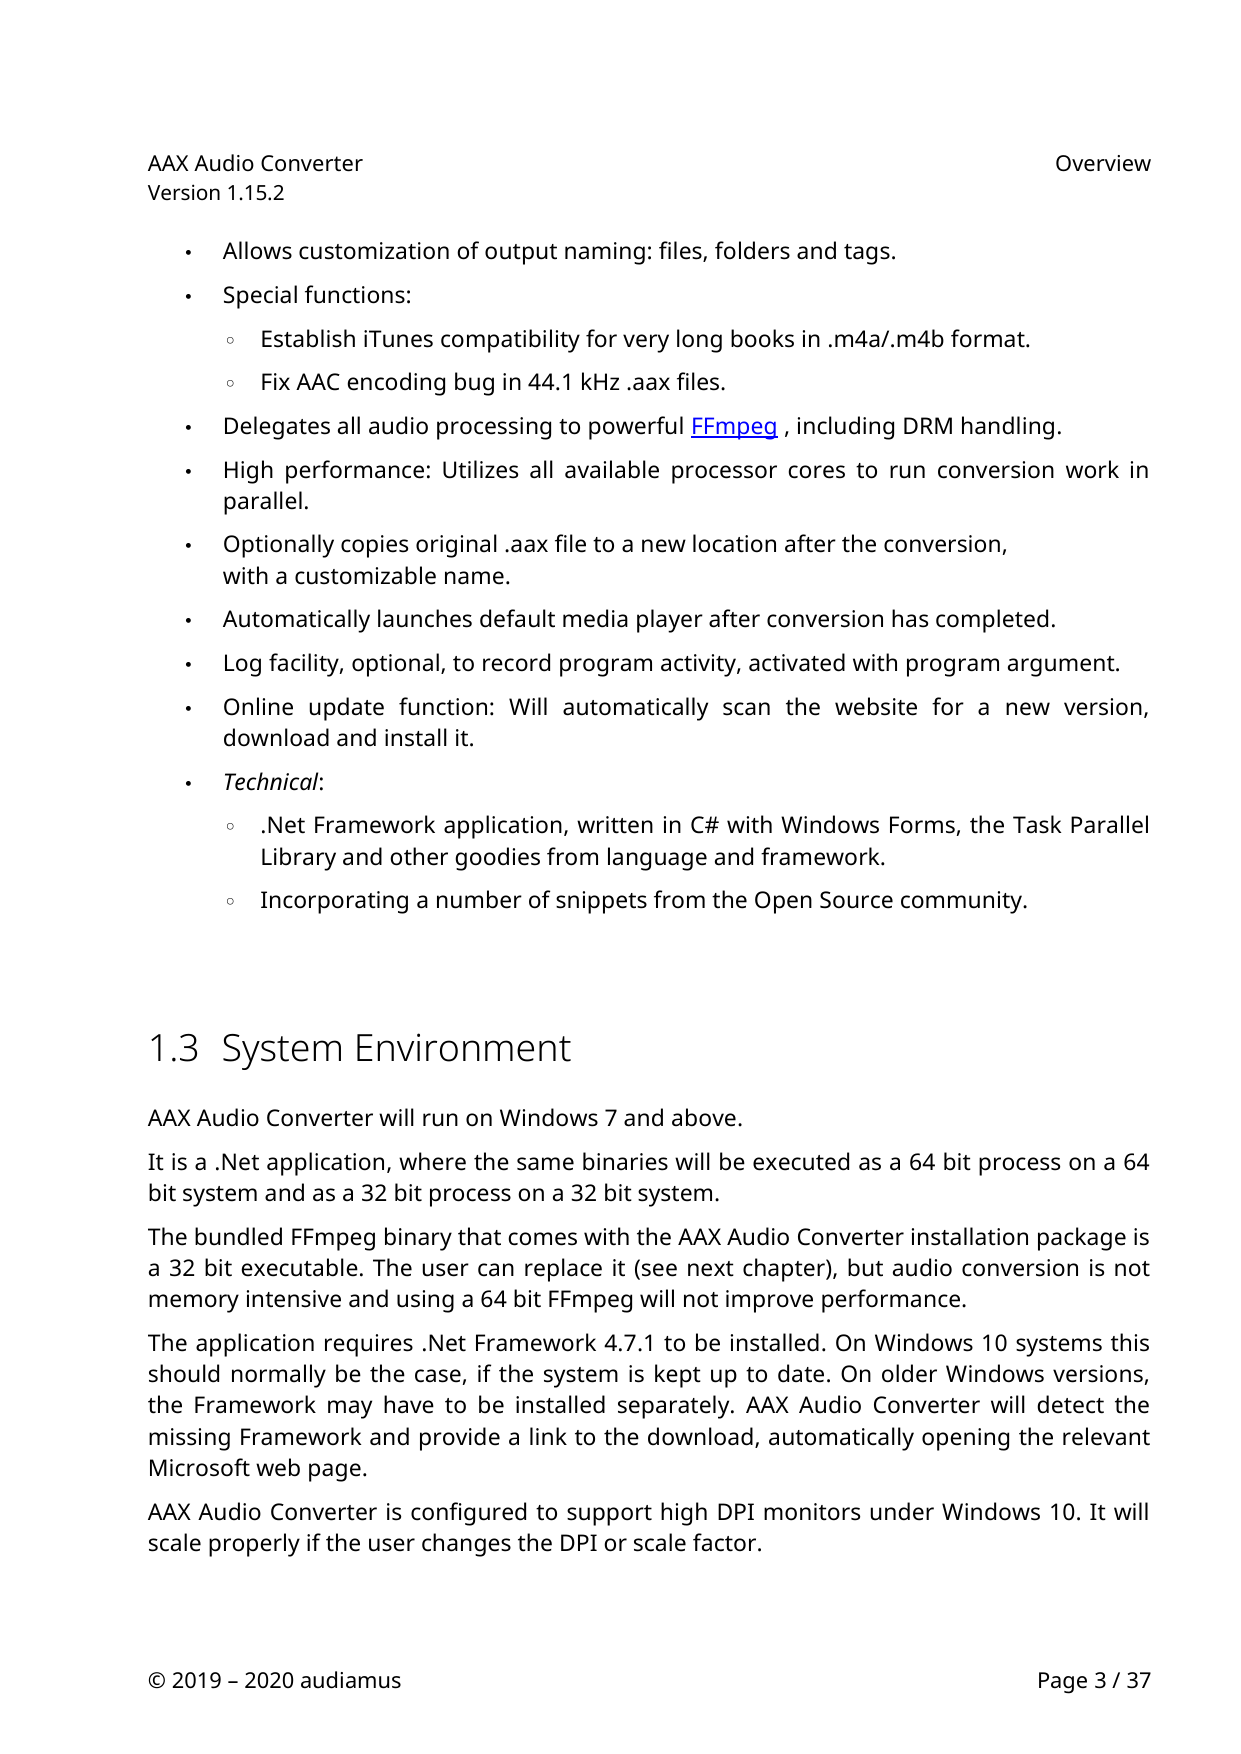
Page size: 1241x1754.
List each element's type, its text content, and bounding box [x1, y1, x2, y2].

list Log facility, optional, to record program activity, activated with program argument. [185, 647, 1152, 678]
list Optionally copies original .aax file to a new location after the conversion, with a customizable name. [185, 528, 1152, 591]
text AAX Audio Converter will run on Windows 7 and above. [148, 1102, 1152, 1133]
list Establish iTunes compatibility for very long books in .m4a/.m4b format. [223, 323, 1152, 354]
subtitle System Environment [148, 1022, 1152, 1073]
list Delegates all audio processing to powerful FFmpeg , including DRM handling. [185, 410, 1152, 441]
list High performance: Utilizes all available processor cores to run conversion work in parallel. [185, 453, 1152, 516]
list Technical: [185, 766, 1152, 797]
text The application requires .Net Framework 4.7.1 to be installed. On Windows 10 systems this should normally be the case, if the system is kept up to date. On older Windows versions, the Framework may have to be installed separately. AAX Audio Converter will detect the missing Framework and provide a link to the download, automatically opening the relevant Microsoft web page. [148, 1327, 1152, 1483]
text It is a .Net application, where the same binaries will be executed as a 64 bit process on a 64 bit system and as a 32 bit process on a 32 bit system. [148, 1146, 1152, 1208]
list Incorporating a number of snippets from the Open Source community. [223, 884, 1152, 915]
list Fix AAC encoding bug in 44.1 kHz .aax files. [223, 366, 1152, 397]
list Special functions: [185, 279, 1152, 310]
list Online update function: Will automatically scan the website for a new version, download and install it. [185, 691, 1152, 753]
text AAX Audio Converter is configured to support high DPI monitors under Windows 10. It will scale properly if the user changes the DPI or scale factor. [148, 1495, 1152, 1558]
list .Net Framework application, written in C# with Windows Forms, the Task Parallel Library and other goodies from language and framework. [223, 809, 1152, 872]
list Automatically launches default media player after conversion has completed. [185, 603, 1152, 634]
text The bundled FFmpeg binary that comes with the AAX Audio Converter installation package is a 32 bit executable. The user can replace it (see next chapter), but audio conversion is not memory intensive and using a 64 bit FFmpeg will not improve performance. [148, 1221, 1152, 1314]
list Allows customization of output naming: files, folders and tags. [185, 235, 1152, 267]
